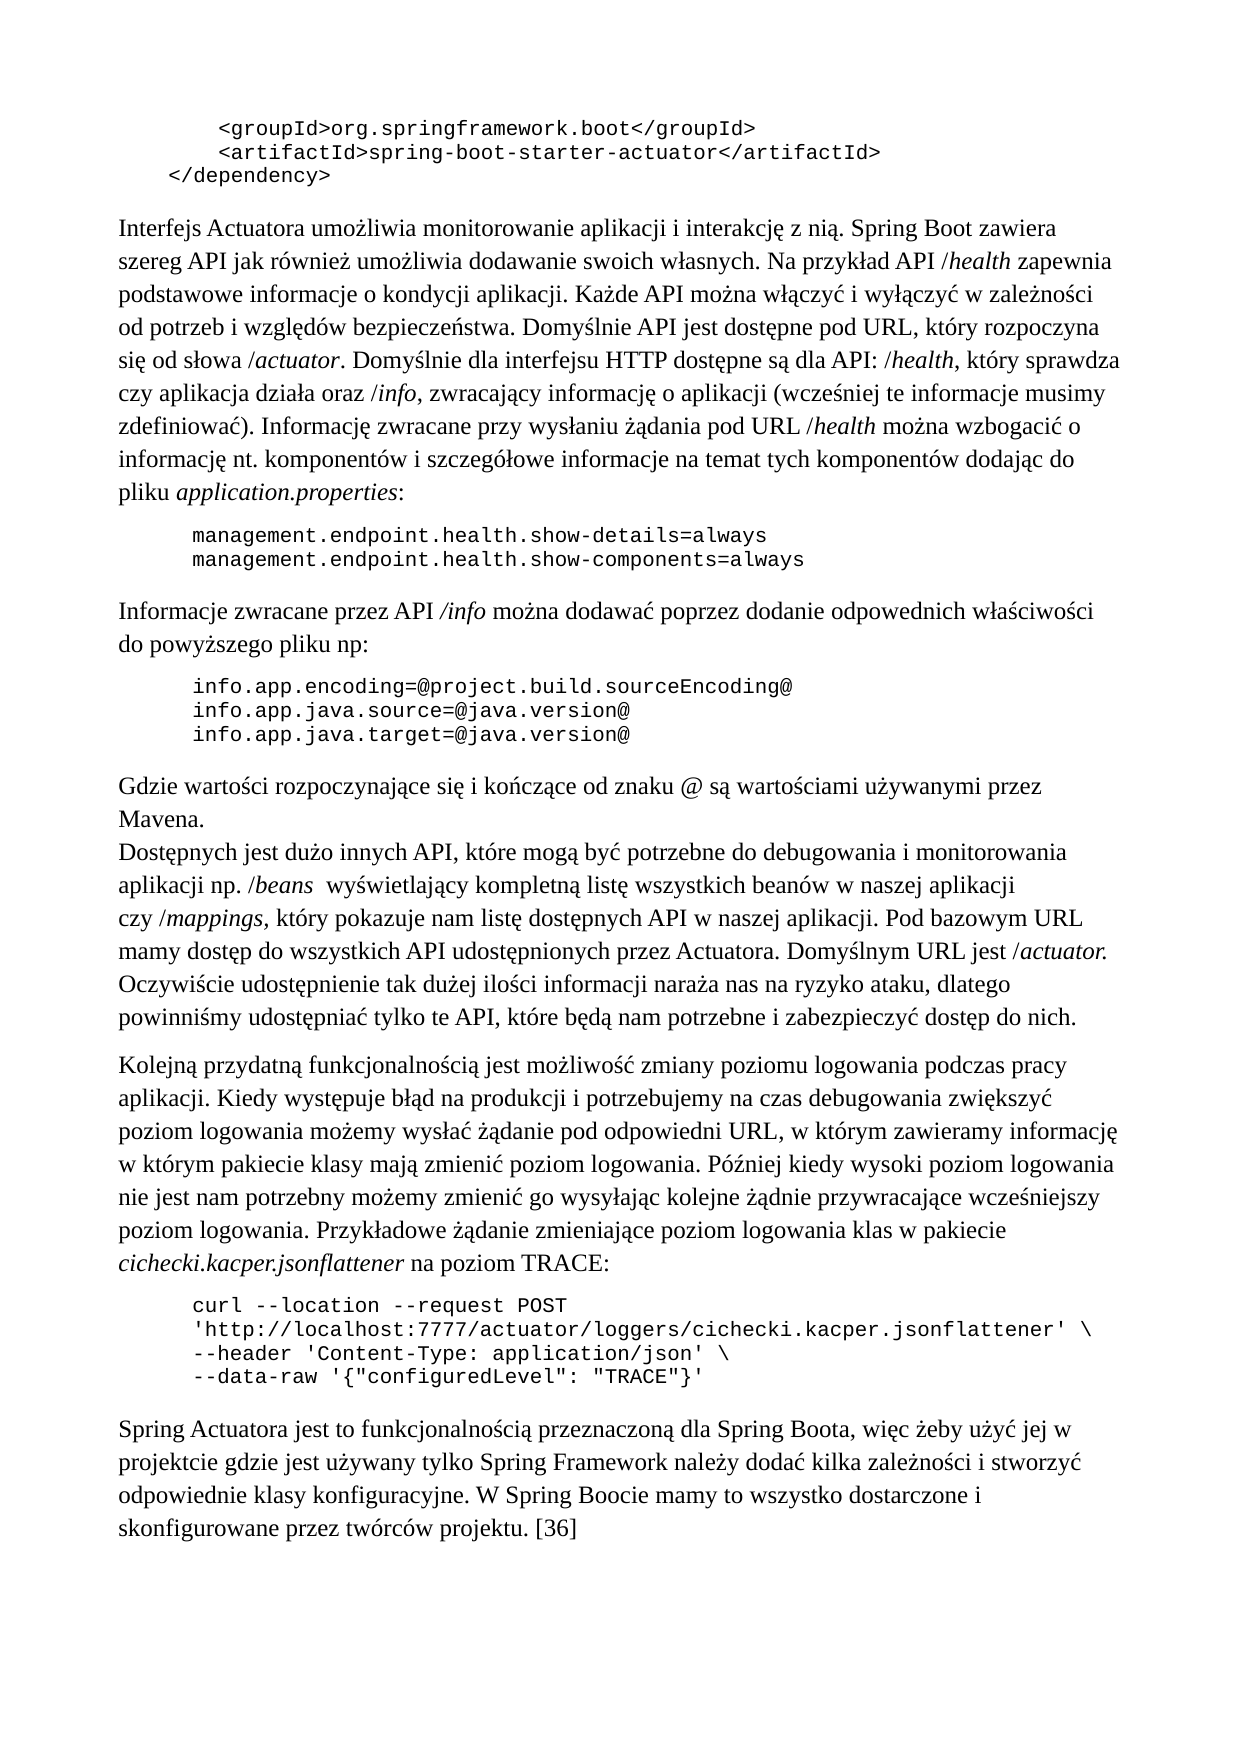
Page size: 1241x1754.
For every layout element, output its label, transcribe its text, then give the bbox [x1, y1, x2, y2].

text curl --location --request POST 'http://localhost:7777/actuator/loggers/cichecki.kacper.jsonflattener' \ [118, 1296, 1122, 1343]
text management.endpoint.health.show-details=always [118, 525, 1122, 548]
text info.app.java.target=@java.version@ [118, 724, 1122, 747]
text management.endpoint.health.show-components=always [118, 548, 1122, 572]
text Informacje zwracane przez API /info można dodawać poprzez dodanie odpowednich właściwości do powyższego pliku np: [118, 596, 1122, 658]
text Spring Actuatora jest to funkcjonalnością przeznaczoną dla Spring Boota, więc żeby użyć jej w projektcie gdzie jest używany tylko Spring Framework należy dodać kilka zależności i stworzyć odpowiednie klasy konfiguracyjne. W Spring Boocie mamy to wszystko dostarczone i skonfigurowane przez twórców projektu. [36] [118, 1414, 1122, 1542]
text --header 'Content-Type: application/json' \ [118, 1343, 1122, 1366]
text <groupId>org.springframework.boot</groupId> [118, 118, 1122, 142]
text <artifactId>spring-boot-starter-actuator</artifactId> [118, 142, 1122, 165]
text Kolejną przydatną funkcjonalnością jest możliwość zmiany poziomu logowania podczas pracy aplikacji. Kiedy występuje błąd na produkcji i potrzebujemy na czas debugowania zwiększyć poziom logowania możemy wysłać żądanie pod odpowiedni URL, w którym zawieramy informację w którym pakiecie klasy mają zmienić poziom logowania. Później kiedy wysoki poziom logowania nie jest nam potrzebny możemy zmienić go wysyłając kolejne żądnie przywracające wcześniejszy poziom logowania. Przykładowe żądanie zmieniające poziom logowania klas w pakiecie cichecki.kacper.jsonflattener na poziom TRACE: [118, 1050, 1122, 1277]
text --data-raw '{"configuredLevel": "TRACE"}' [118, 1366, 1122, 1390]
text Interfejs Actuatora umożliwia monitorowanie aplikacji i interakcję z nią. Spring Boot zawiera szereg API jak również umożliwia dodawanie swoich własnych. Na przykład API /health zapewnia podstawowe informacje o kondycji aplikacji. Każde API można włączyć i wyłączyć w zależności od potrzeb i względów bezpieczeństwa. Domyślnie API jest dostępne pod URL, który rozpoczyna się od słowa /actuator. Domyślnie dla interfejsu HTTP dostępne są dla API: /health, który sprawdza czy aplikacja działa oraz /info, zwracający informację o aplikacji (wcześniej te informacje musimy zdefiniować). Informację zwracane przy wysłaniu żądania pod URL /health można wzbogacić o informację nt. komponentów i szczegółowe informacje na temat tych komponentów dodając do pliku application.properties: [118, 213, 1122, 506]
text info.app.java.source=@java.version@ [118, 700, 1122, 724]
text </dependency> [118, 165, 1122, 189]
text info.app.encoding=@project.build.sourceEncoding@ [118, 676, 1122, 700]
text Gdzie wartości rozpoczynające się i kończące od znaku @ są wartościami używanymi przez Mavena. Dostępnych jest dużo innych API, które mogą być potrzebne do debugowania i monitorowania aplikacji np. /beans wyświetlający kompletną listę wszystkich beanów w naszej aplikacji czy /mappings, który pokazuje nam listę dostępnych API w naszej aplikacji. Pod bazowym URL mamy dostęp do wszystkich API udostępnionych przez Actuatora. Domyślnym URL jest /actuator. Oczywiście udostępnienie tak dużej ilości informacji naraża nas na ryzyko ataku, dlatego powinniśmy udostępniać tylko te API, które będą nam potrzebne i zabezpieczyć dostęp do nich. [118, 771, 1122, 1031]
